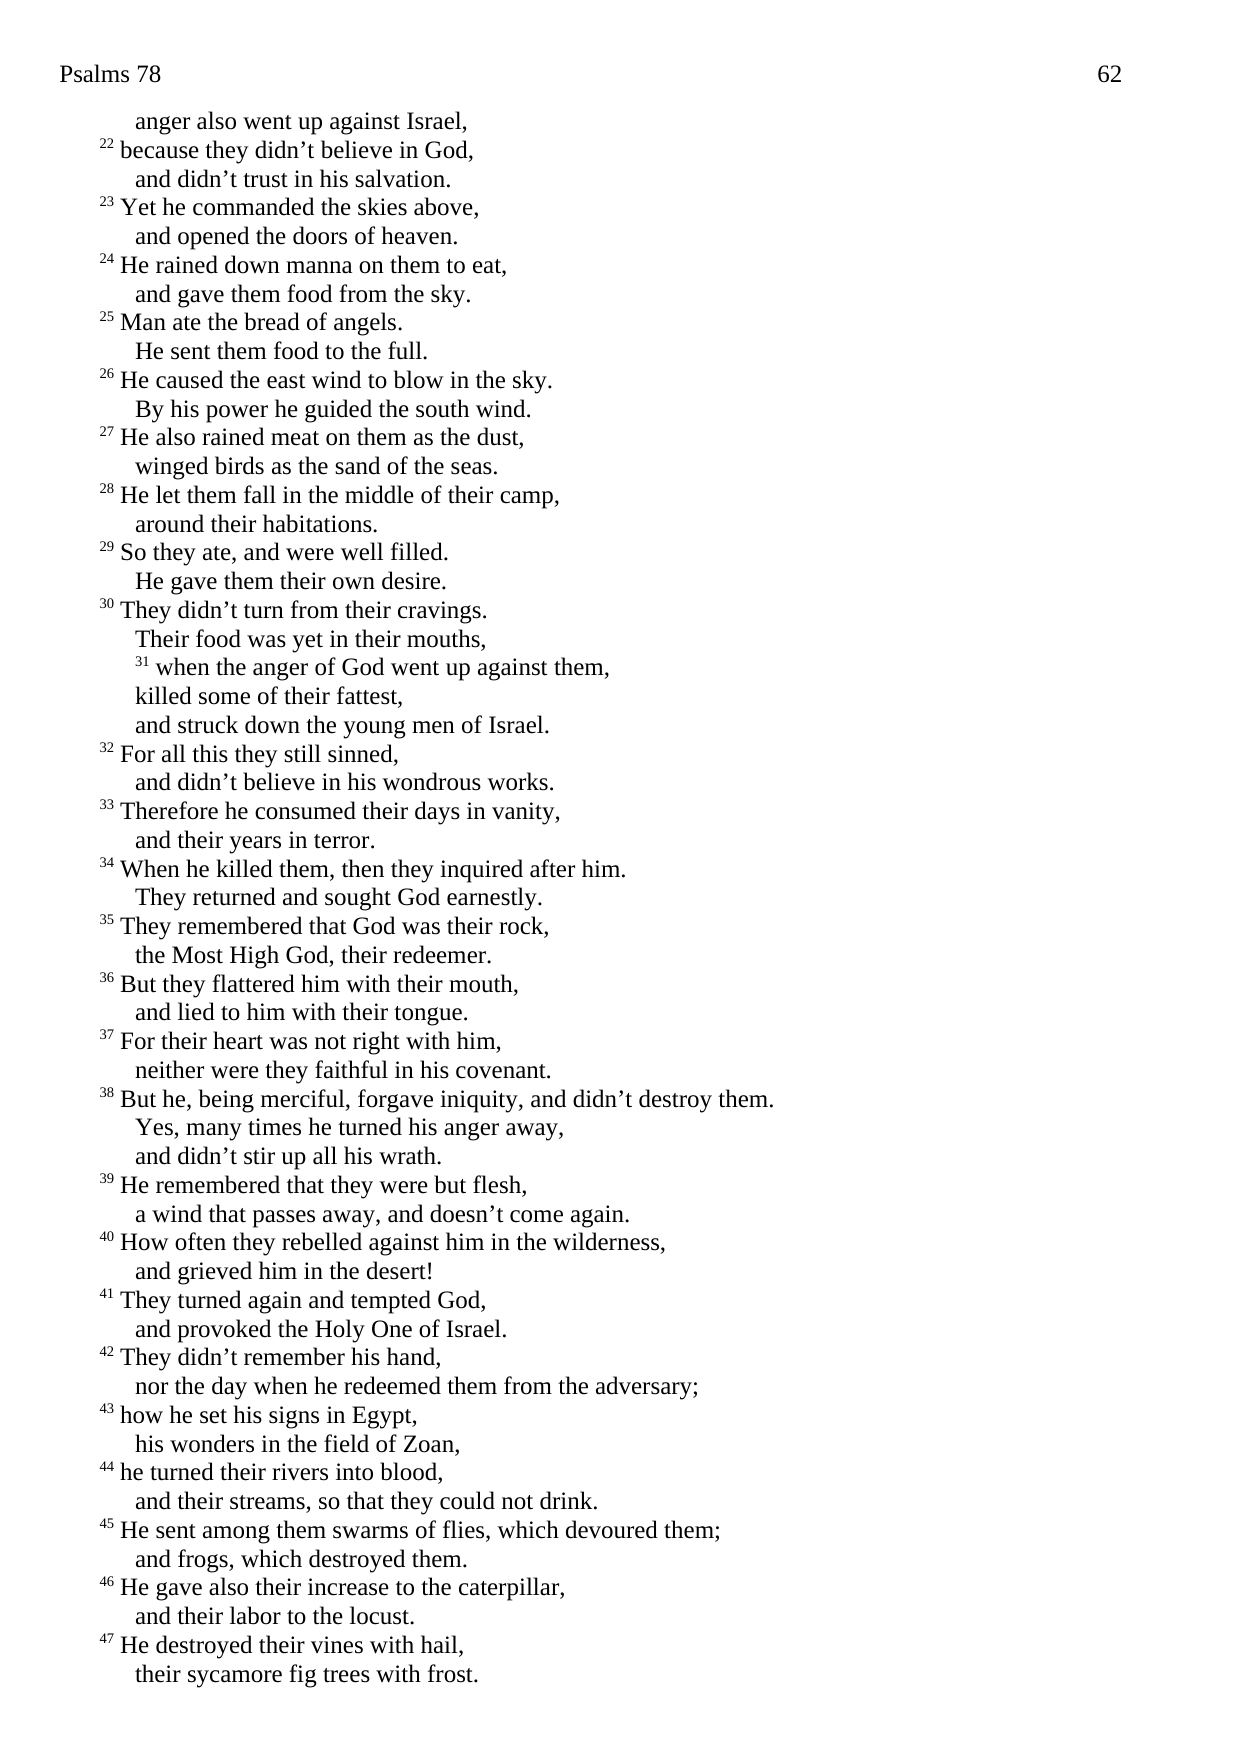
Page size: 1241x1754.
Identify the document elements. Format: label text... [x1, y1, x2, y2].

text They returned and sought God earnestly. [135, 882, 1122, 911]
text and opened the doors of heaven. [135, 221, 1122, 250]
text 36 But they flattered him with their mouth, [99, 969, 1122, 997]
text and didn’t trust in his salvation. [135, 164, 1122, 192]
text 38 But he, being merciful, forgave iniquity, and didn’t destroy them. [99, 1084, 1122, 1112]
text neither were they faithful in his covenant. [135, 1055, 1122, 1084]
text 47 He destroyed their vines with hail, [99, 1630, 1122, 1659]
text 31 when the anger of God went up against them, [135, 652, 1122, 681]
text 44 he turned their rivers into blood, [99, 1457, 1122, 1486]
text 45 He sent among them swarms of flies, which devoured them; [99, 1515, 1122, 1544]
text 35 They remembered that God was their rock, [99, 911, 1122, 940]
text his wonders in the field of Zoan, [135, 1429, 1122, 1457]
text the Most High God, their redeemer. [135, 940, 1122, 969]
text 40 How often they rebelled against him in the wilderness, [99, 1227, 1122, 1256]
text their sycamore fig trees with frost. [135, 1659, 1122, 1687]
text 27 He also rained meat on them as the dust, [99, 422, 1122, 451]
text By his power he guided the south wind. [135, 394, 1122, 422]
text Yes, many times he turned his anger away, [135, 1112, 1122, 1141]
text 30 They didn’t turn from their cravings. [99, 595, 1122, 624]
text 24 He rained down manna on them to eat, [99, 250, 1122, 279]
text 22 because they didn’t believe in God, [99, 135, 1122, 164]
text and provoked the Holy One of Israel. [135, 1314, 1122, 1342]
text and lied to him with their tongue. [135, 997, 1122, 1026]
text 25 Man ate the bread of angels. [99, 307, 1122, 336]
text 26 He caused the east wind to blow in the sky. [99, 365, 1122, 394]
text 29 So they ate, and were well filled. [99, 537, 1122, 566]
text 34 When he killed them, then they inquired after him. [99, 854, 1122, 882]
text around their habitations. [135, 509, 1122, 537]
text and gave them food from the sky. [135, 279, 1122, 307]
text 41 They turned again and tempted God, [99, 1285, 1122, 1314]
text killed some of their fattest, [135, 681, 1122, 710]
text a wind that passes away, and doesn’t come again. [135, 1199, 1122, 1227]
text He sent them food to the full. [135, 336, 1122, 365]
text Their food was yet in their mouths, [135, 624, 1122, 652]
text nor the day when he redeemed them from the adversary; [135, 1371, 1122, 1400]
text 32 For all this they still sinned, [99, 739, 1122, 767]
text and struck down the young men of Israel. [135, 710, 1122, 739]
text and grieved him in the desert! [135, 1256, 1122, 1285]
text 39 He remembered that they were but flesh, [99, 1170, 1122, 1199]
text and their labor to the locust. [135, 1601, 1122, 1630]
text He gave them their own desire. [135, 566, 1122, 595]
text 33 Therefore he consumed their days in vanity, [99, 796, 1122, 825]
text and frogs, which destroyed them. [135, 1544, 1122, 1572]
text 42 They didn’t remember his hand, [99, 1342, 1122, 1371]
text and their years in terror. [135, 825, 1122, 854]
text 37 For their heart was not right with him, [99, 1026, 1122, 1055]
text and their streams, so that they could not drink. [135, 1486, 1122, 1515]
text 23 Yet he commanded the skies above, [99, 192, 1122, 221]
text 28 He let them fall in the middle of their camp, [99, 480, 1122, 509]
text and didn’t stir up all his wrath. [135, 1141, 1122, 1170]
text 43 how he set his signs in Egypt, [99, 1400, 1122, 1429]
text anger also went up against Israel, [135, 106, 1122, 135]
text and didn’t believe in his wondrous works. [135, 767, 1122, 796]
text 46 He gave also their increase to the caterpillar, [99, 1572, 1122, 1601]
text winged birds as the sand of the seas. [135, 451, 1122, 480]
